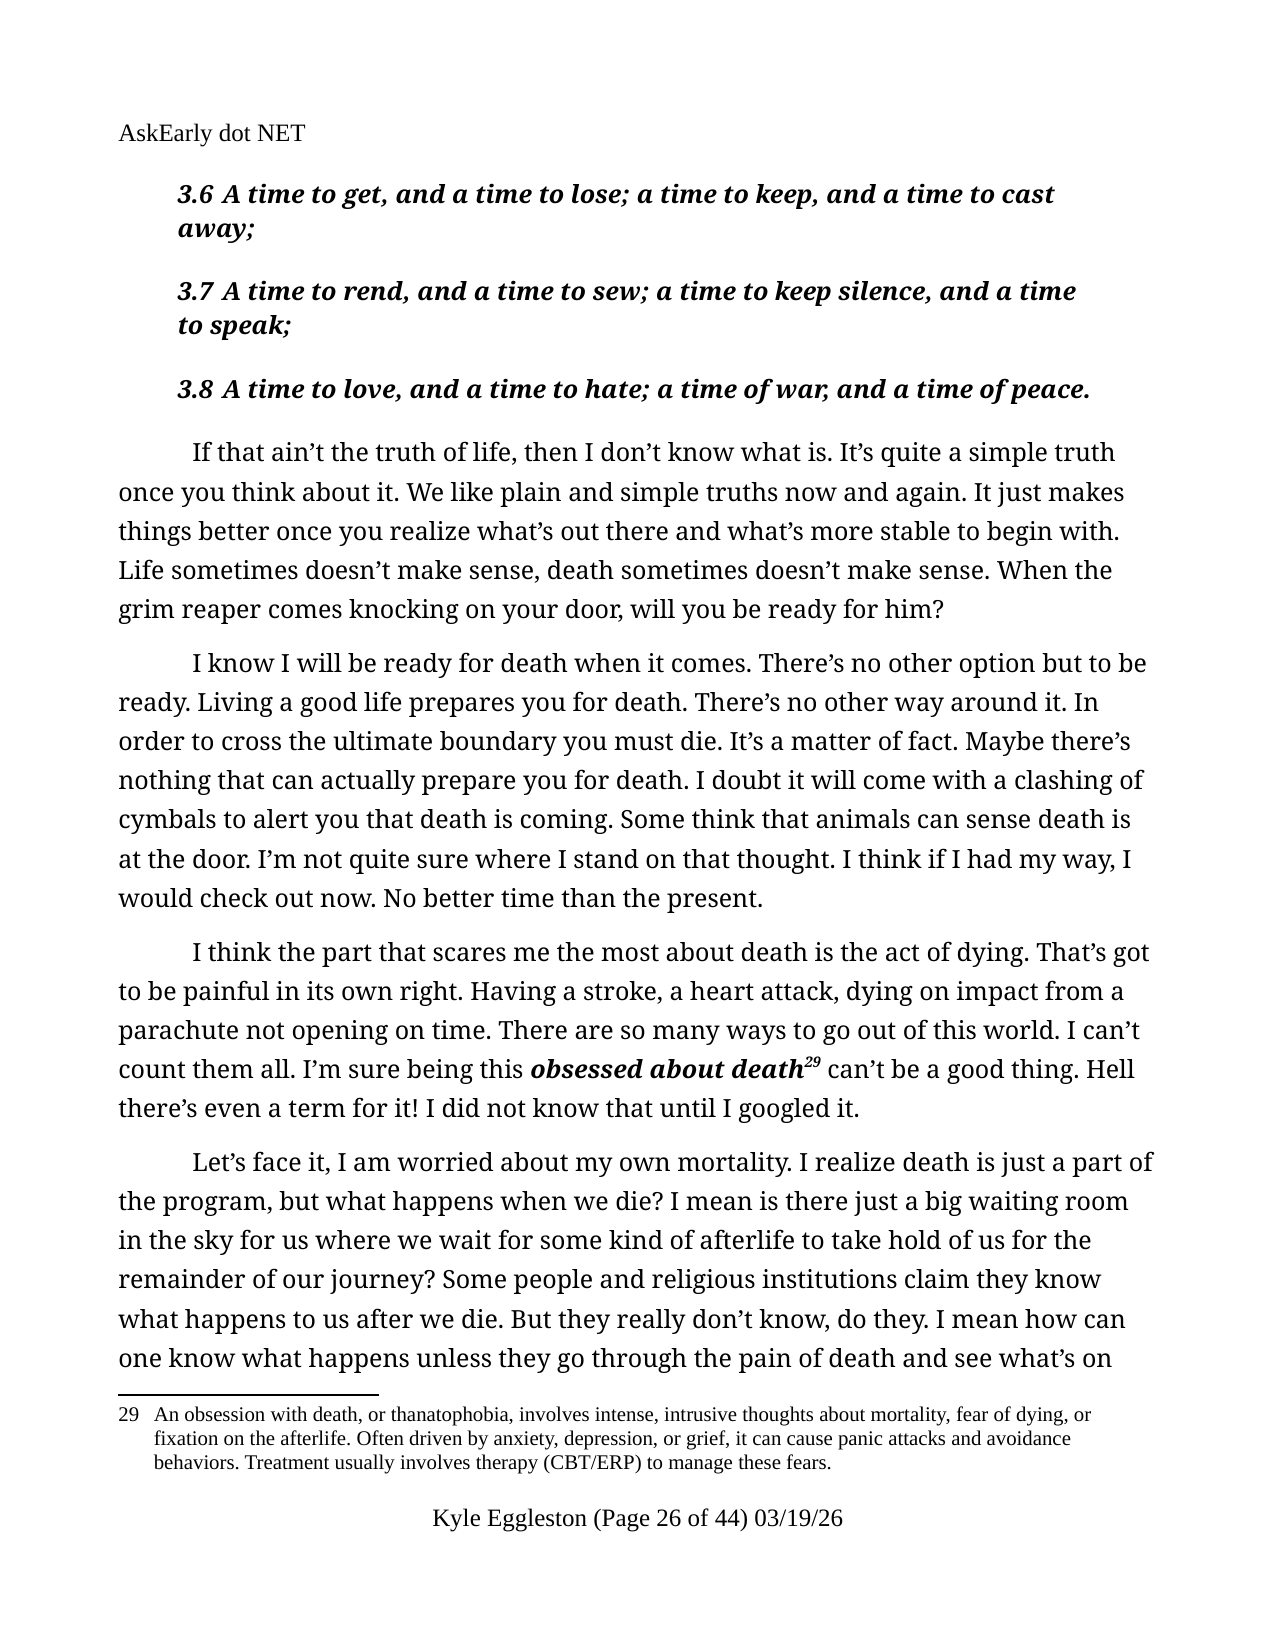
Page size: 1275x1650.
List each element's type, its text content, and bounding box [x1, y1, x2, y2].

text I know I will be ready for death when it comes. There’s no other option but to be ready. Living a good life prepares you for death. There’s no other way around it. In order to cross the ultimate boundary you must die. It’s a matter of fact. Maybe there’s nothing that can actually prepare you for death. I doubt it will come with a clashing of cymbals to alert you that death is coming. Some think that animals can sense death is at the door. I’m not quite sure where I stand on that thought. I think if I had my way, I would check out now. No better time than the present. [118, 646, 1157, 914]
text An obsession with death, or thanatophobia, involves intense, intrusive thoughts about mortality, fear of dying, or fixation on the afterlife. Often driven by anxiety, depression, or grief, it can cause panic attacks and avoidance behaviors. Treatment usually involves therapy (CBT/ERP) to manage these fears. [118, 1401, 1157, 1474]
text If that ain’t the truth of life, then I don’t know what is. It’s quite a simple truth once you think about it. We like plain and simple truths now and again. It just makes things better once you realize what’s out there and what’s more stable to begin with. Life sometimes doesn’t make sense, death sometimes doesn’t make sense. When the grim reaper comes knocking on your door, will you be ready for him? [118, 435, 1157, 626]
text 3.8 A time to love, and a time to hate; a time of war, and a time of peace. [177, 372, 1098, 406]
text 3.6 A time to get, and a time to lose; a time to keep, and a time to cast away; [177, 176, 1098, 244]
text Let’s face it, I am worried about my own mortality. I realize death is just a part of the program, but what happens when we die? I mean is there just a big waiting room in the sky for us where we wait for some kind of afterlife to take hold of us for the remainder of our journey? Some people and religious institutions claim they know what happens to us after we die. But they really don’t know, do they. I mean how can one know what happens unless they go through the pain of death and see what’s on [118, 1145, 1157, 1374]
text I think the part that scares me the most about death is the act of dying. That’s got to be painful in its own right. Having a stroke, a heart attack, dying on impact from a parachute not opening on time. There are so many ways to go out of this world. I can’t count them all. I’m sure being this obsessed about death can’t be a good thing. Hell there’s even a term for it! I did not know that until I googled it. [118, 934, 1157, 1125]
text 3.7 A time to rend, and a time to sew; a time to keep silence, and a time to speak; [177, 274, 1098, 342]
